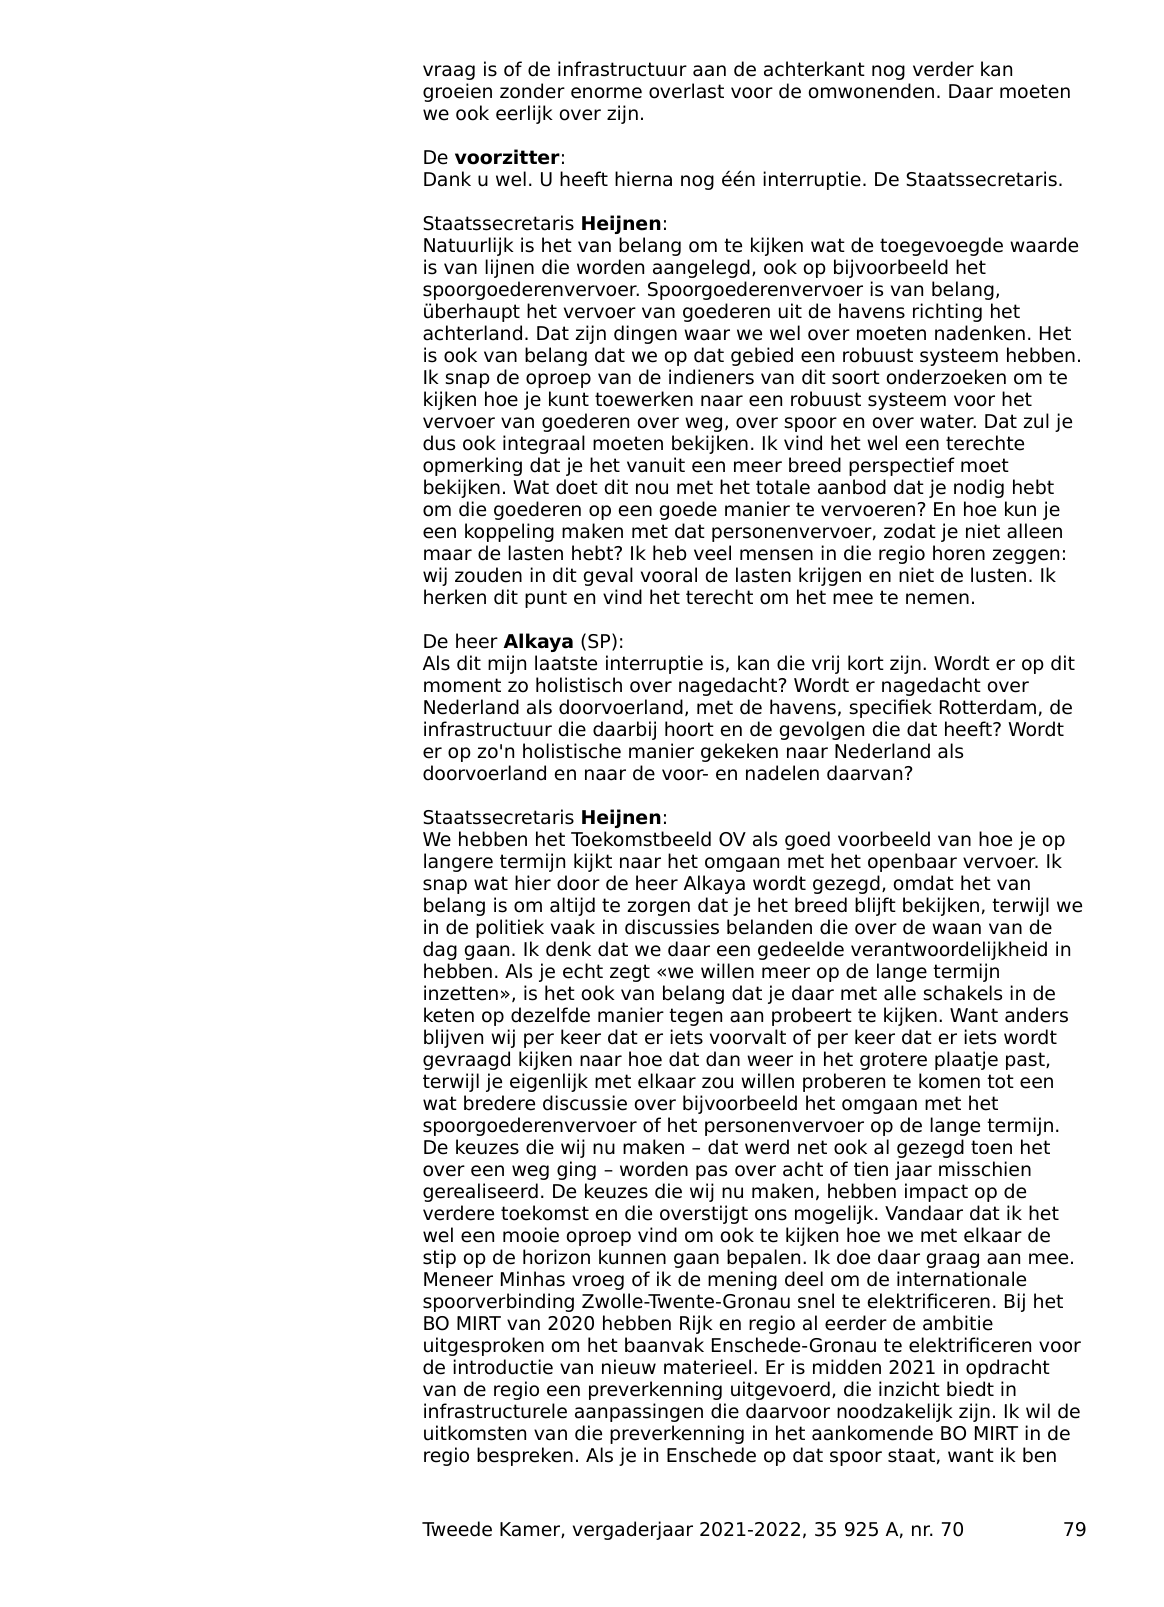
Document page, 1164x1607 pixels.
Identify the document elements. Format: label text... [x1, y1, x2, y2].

text Staatssecretaris Heijnen: [422, 213, 1087, 235]
text De voorzitter: [422, 147, 1087, 169]
text Natuurlijk is het van belang om te kijken wat de toegevoegde waarde is van lijnen die worden aangelegd, ook op bijvoorbeeld het spoorgoederenvervoer. Spoorgoederenvervoer is van belang, überhaupt het vervoer van goederen uit de havens richting het achterland. Dat zijn dingen waar we wel over moeten nadenken. Het is ook van belang dat we op dat gebied een robuust systeem hebben. Ik snap de oproep van de indieners van dit soort onderzoeken om te kijken hoe je kunt toewerken naar een robuust systeem voor het vervoer van goederen over weg, over spoor en over water. Dat zul je dus ook integraal moeten bekijken. Ik vind het wel een terechte opmerking dat je het vanuit een meer breed perspectief moet bekijken. Wat doet dit nou met het totale aanbod dat je nodig hebt om die goederen op een goede manier te vervoeren? En hoe kun je een koppeling maken met dat personenvervoer, zodat je niet alleen maar de lasten hebt? Ik heb veel mensen in die regio horen zeggen: wij zouden in dit geval vooral de lasten krijgen en niet de lusten. Ik herken dit punt en vind het terecht om het mee te nemen. [422, 235, 1087, 609]
text De heer Alkaya (SP): [422, 631, 1087, 653]
text Meneer Minhas vroeg of ik de mening deel om de internationale spoorverbinding Zwolle-Twente-Gronau snel te elektrificeren. Bij het BO MIRT van 2020 hebben Rijk en regio al eerder de ambitie uitgesproken om het baanvak Enschede-Gronau te elektrificeren voor de introductie van nieuw materieel. Er is midden 2021 in opdracht van de regio een preverkenning uitgevoerd, die inzicht biedt in infrastructurele aanpassingen die daarvoor noodzakelijk zijn. Ik wil de uitkomsten van die preverkenning in het aankomende BO MIRT in de regio bespreken. Als je in Enschede op dat spoor staat, want ik ben [422, 1269, 1087, 1467]
text Dank u wel. U heeft hierna nog één interruptie. De Staatssecretaris. [422, 169, 1087, 191]
text Als dit mijn laatste interruptie is, kan die vrij kort zijn. Wordt er op dit moment zo holistisch over nagedacht? Wordt er nagedacht over Nederland als doorvoerland, met de havens, specifiek Rotterdam, de infrastructuur die daarbij hoort en de gevolgen die dat heeft? Wordt er op zo'n holistische manier gekeken naar Nederland als doorvoerland en naar de voor- en nadelen daarvan? [422, 653, 1087, 785]
text vraag is of de infrastructuur aan de achterkant nog verder kan groeien zonder enorme overlast voor de omwonenden. Daar moeten we ook eerlijk over zijn. [422, 59, 1087, 125]
text We hebben het Toekomstbeeld OV als goed voorbeeld van hoe je op langere termijn kijkt naar het omgaan met het openbaar vervoer. Ik snap wat hier door de heer Alkaya wordt gezegd, omdat het van belang is om altijd te zorgen dat je het breed blijft bekijken, terwijl we in de politiek vaak in discussies belanden die over de waan van de dag gaan. Ik denk dat we daar een gedeelde verantwoordelijkheid in hebben. Als je echt zegt «we willen meer op de lange termijn inzetten», is het ook van belang dat je daar met alle schakels in de keten op dezelfde manier tegen aan probeert te kijken. Want anders blijven wij per keer dat er iets voorvalt of per keer dat er iets wordt gevraagd kijken naar hoe dat dan weer in het grotere plaatje past, terwijl je eigenlijk met elkaar zou willen proberen te komen tot een wat bredere discussie over bijvoorbeeld het omgaan met het spoorgoederenvervoer of het personenvervoer op de lange termijn. De keuzes die wij nu maken – dat werd net ook al gezegd toen het over een weg ging – worden pas over acht of tien jaar misschien gerealiseerd. De keuzes die wij nu maken, hebben impact op de verdere toekomst en die overstijgt ons mogelijk. Vandaar dat ik het wel een mooie oproep vind om ook te kijken hoe we met elkaar de stip op de horizon kunnen gaan bepalen. Ik doe daar graag aan mee. [422, 829, 1087, 1269]
text Staatssecretaris Heijnen: [422, 807, 1087, 829]
